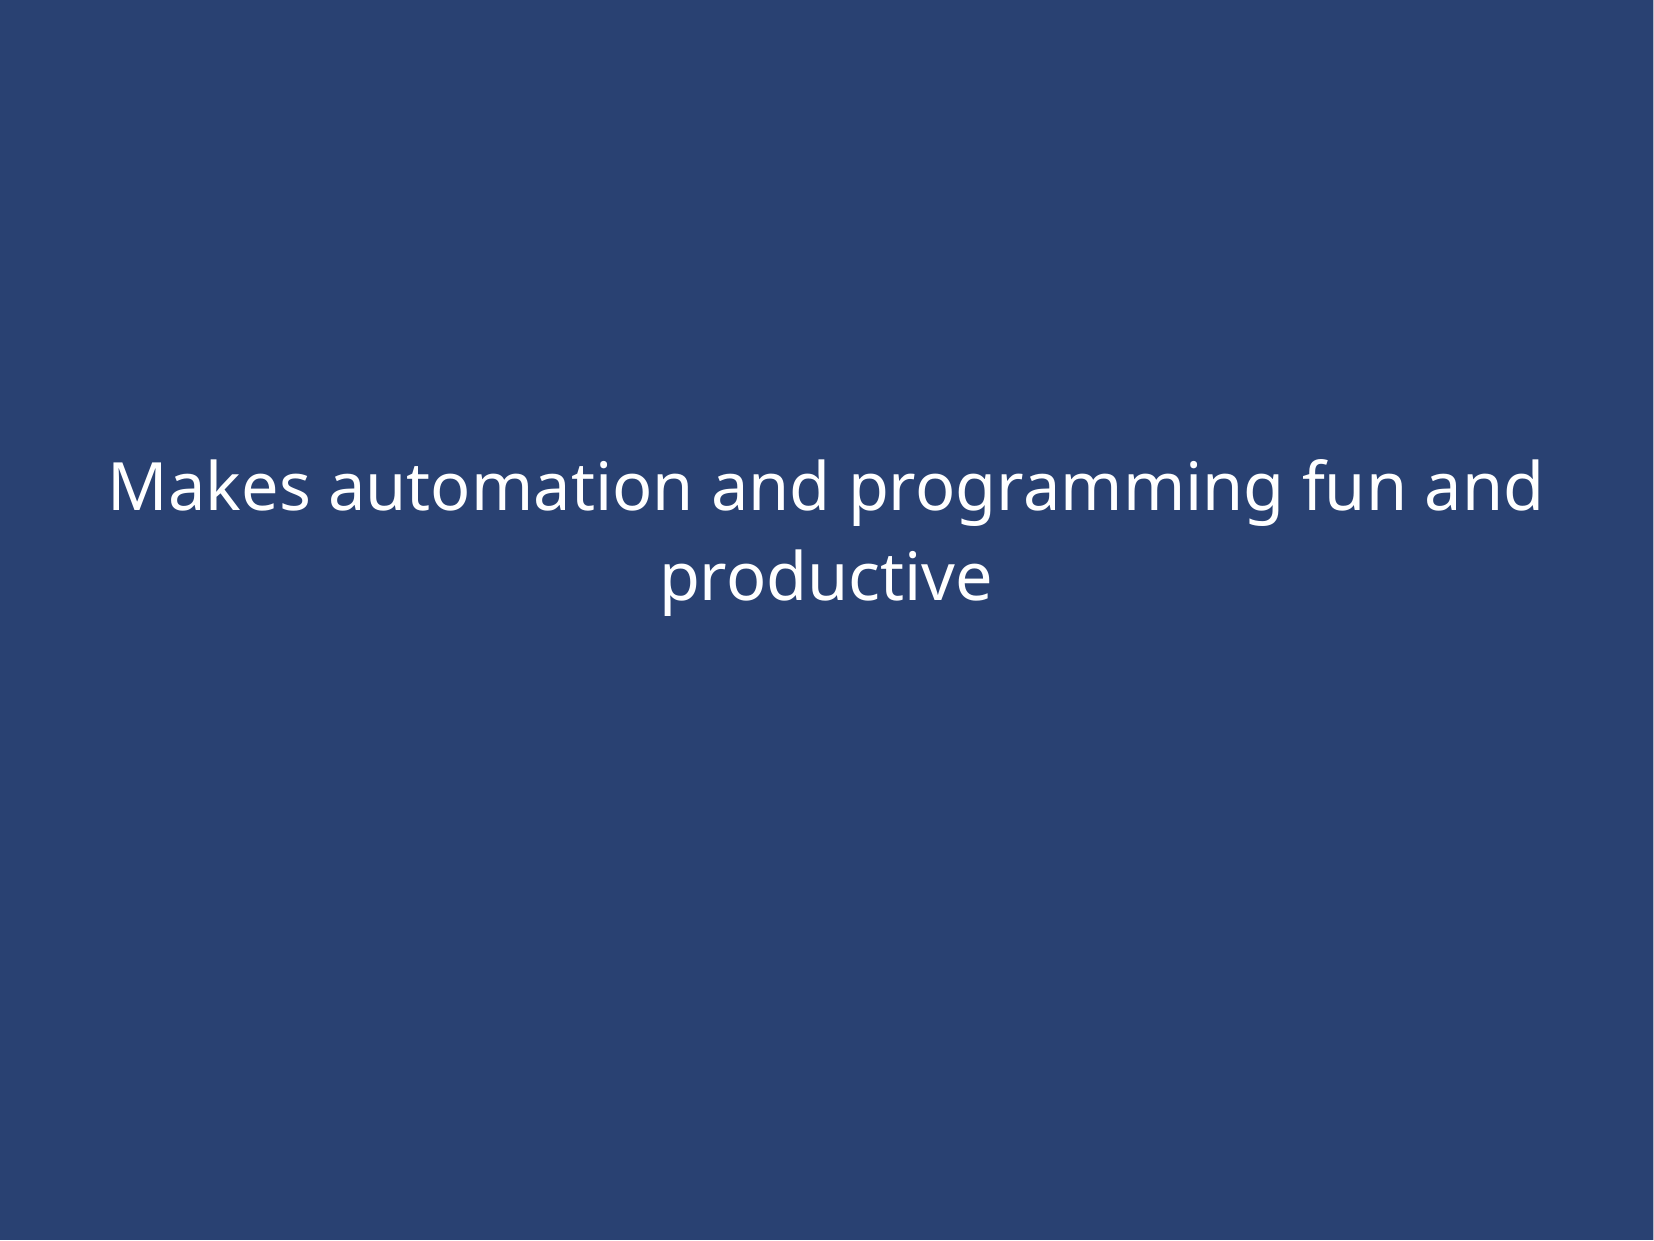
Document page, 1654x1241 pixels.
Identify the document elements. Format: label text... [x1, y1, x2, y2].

subtitle Makes automation and programming fun and productive [82, 49, 1571, 1109]
